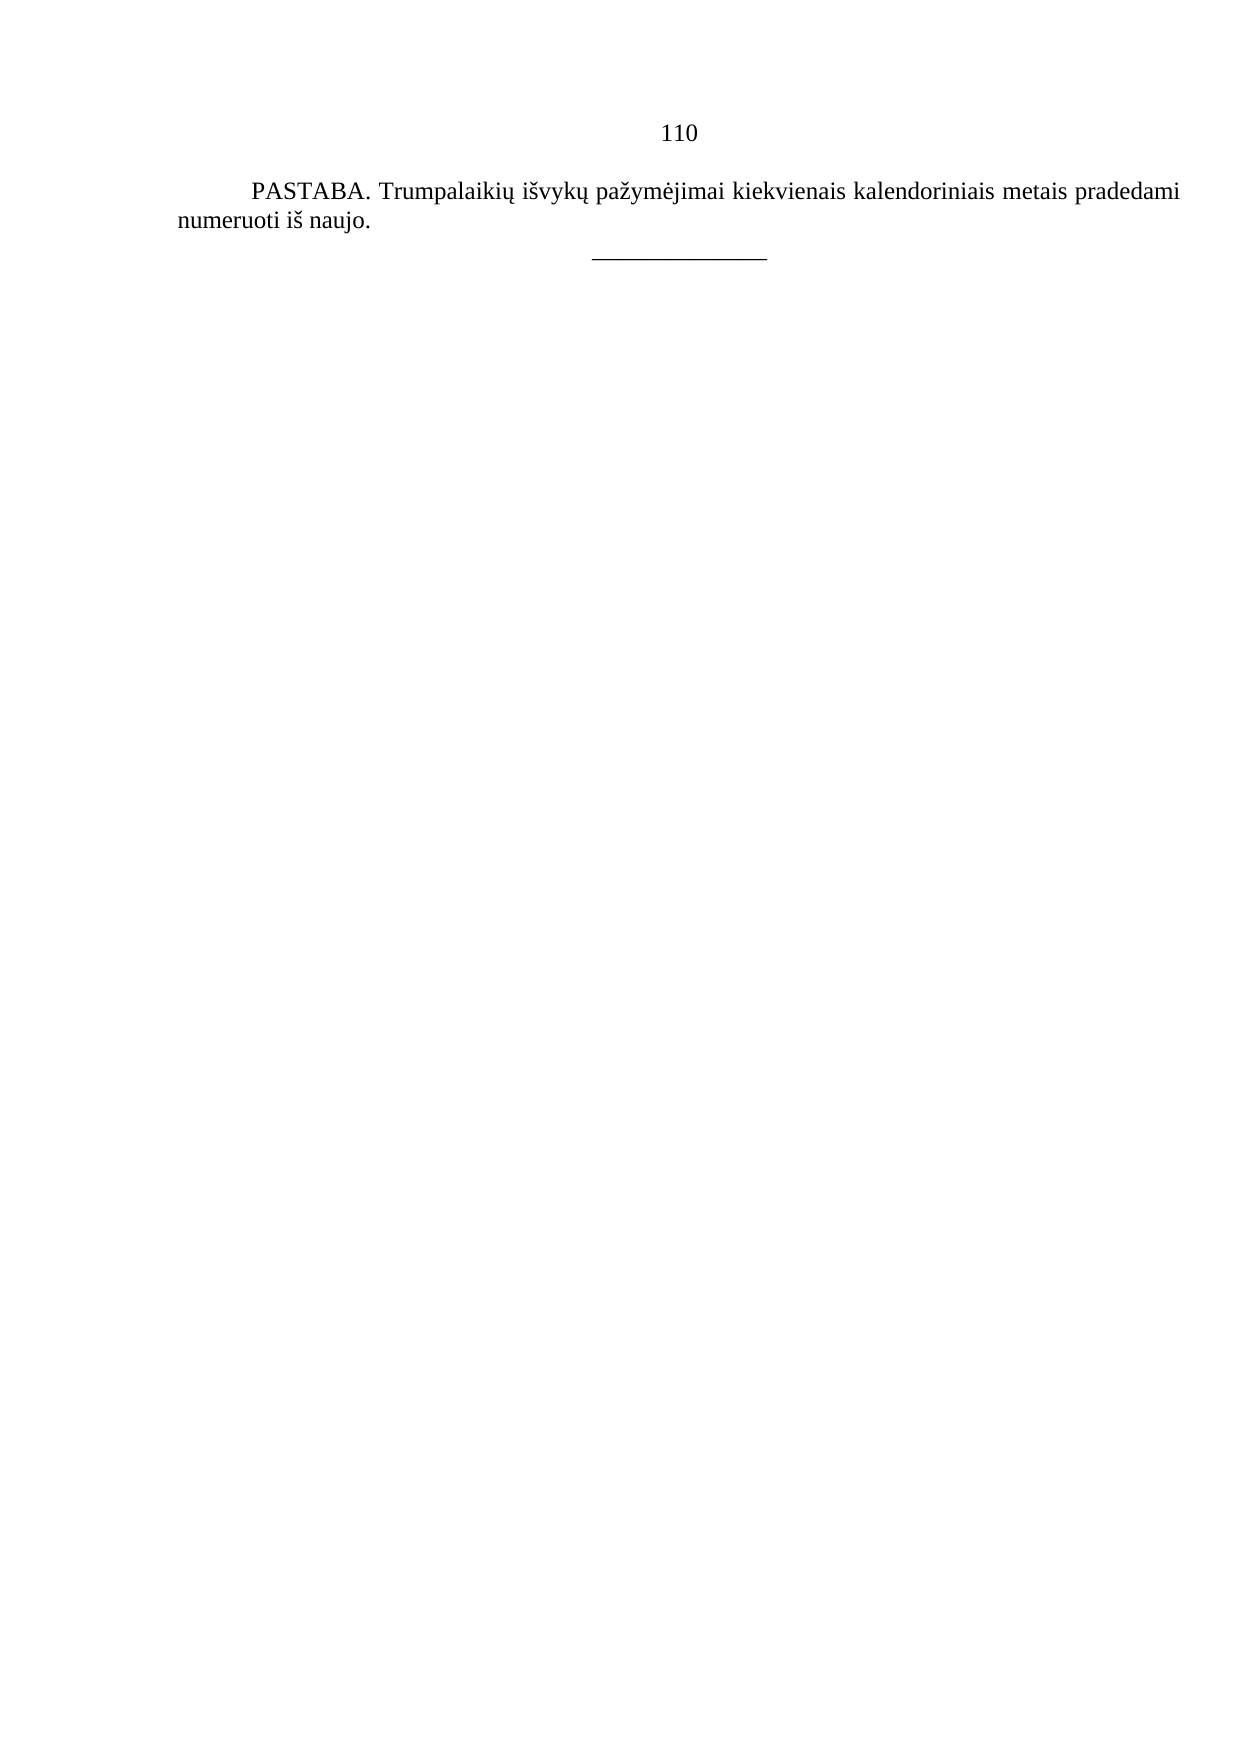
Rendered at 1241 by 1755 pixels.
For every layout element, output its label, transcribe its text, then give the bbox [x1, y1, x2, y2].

text PASTABA. Trumpalaikių išvykų pažymėjimai kiekvienais kalendoriniais metais pradedami numeruoti iš naujo. [177, 176, 1181, 234]
text ______________ [177, 234, 1181, 263]
